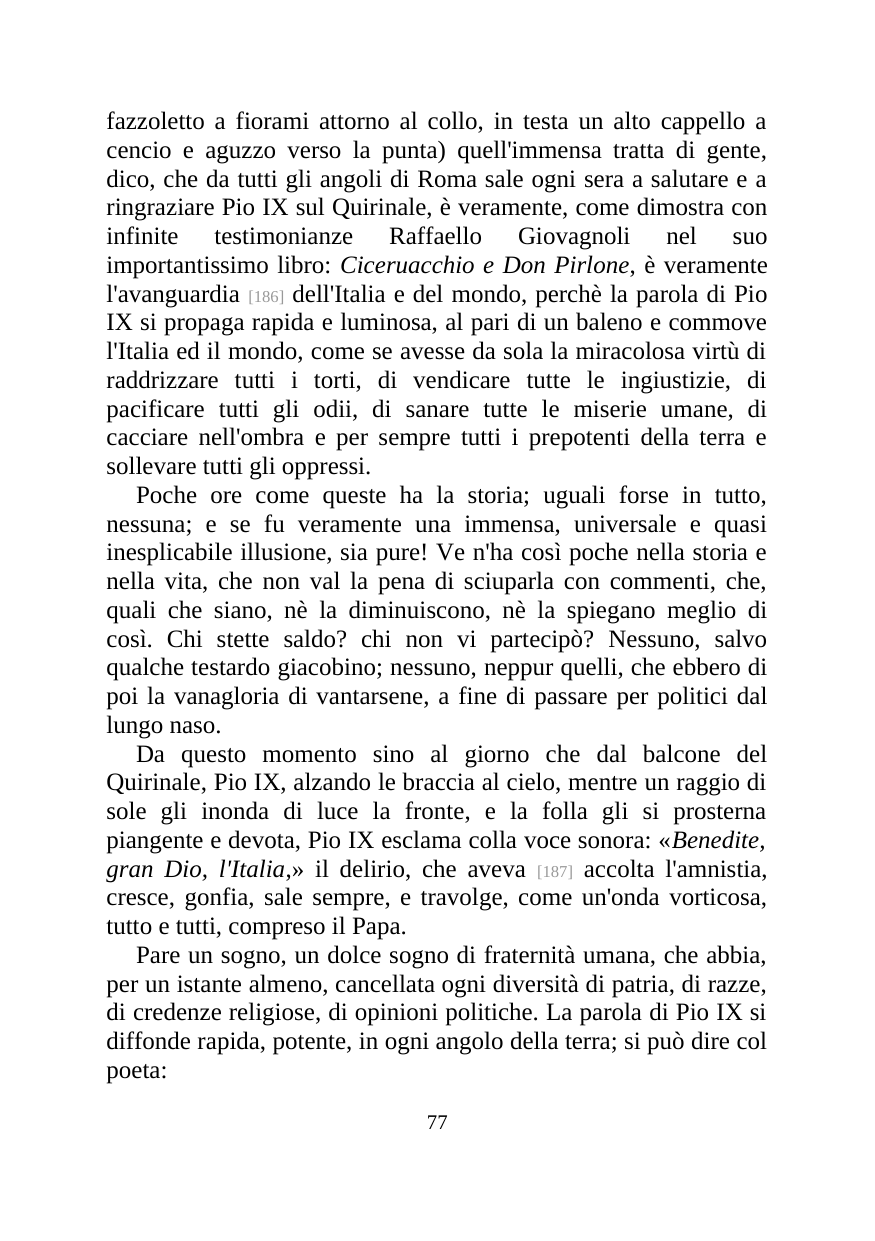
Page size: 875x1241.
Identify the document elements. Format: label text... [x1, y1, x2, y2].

text Poche ore come queste ha la storia; uguali forse in tutto, nessuna; e se fu veramente una immensa, universale e quasi inesplicabile illusione, sia pure! Ve n'ha così poche nella storia e nella vita, che non val la pena di sciuparla con commenti, che, quali che siano, nè la diminuiscono, nè la spiegano meglio di così. Chi stette saldo? chi non vi partecipò? Nessuno, salvo qualche testardo giacobino; nessuno, neppur quelli, che ebbero di poi la vanagloria di vantarsene, a fine di passare per politici dal lungo naso. [106, 480, 768, 739]
text fazzoletto a fiorami attorno al collo, in testa un alto cappello a cencio e aguzzo verso la punta) quell'immensa tratta di gente, dico, che da tutti gli angoli di Roma sale ogni sera a salutare e a ringraziare Pio IX sul Quirinale, è veramente, come dimostra con infinite testimonianze Raffaello Giovagnoli nel suo importantissimo libro: Ciceruacchio e Don Pirlone, è veramente l'avanguardia [186] dell'Italia e del mondo, perchè la parola di Pio IX si propaga rapida e luminosa, al pari di un baleno e commove l'Italia ed il mondo, come se avesse da sola la miracolosa virtù di raddrizzare tutti i torti, di vendicare tutte le ingiustizie, di pacificare tutti gli odii, di sanare tutte le miserie umane, di cacciare nell'ombra e per sempre tutti i prepotenti della terra e sollevare tutti gli oppressi. [106, 106, 768, 480]
text Da questo momento sino al giorno che dal balcone del Quirinale, Pio IX, alzando le braccia al cielo, mentre un raggio di sole gli inonda di luce la fronte, e la folla gli si prosterna piangente e devota, Pio IX esclama colla voce sonora: «Benedite, gran Dio, l'Italia,» il delirio, che aveva [187] accolta l'amnistia, cresce, gonfia, sale sempre, e travolge, come un'onda vorticosa, tutto e tutti, compreso il Papa. [106, 739, 768, 940]
text Pare un sogno, un dolce sogno di fraternità umana, che abbia, per un istante almeno, cancellata ogni diversità di patria, di razze, di credenze religiose, di opinioni politiche. La parola di Pio IX si diffonde rapida, potente, in ogni angolo della terra; si può dire col poeta: [106, 940, 768, 1084]
